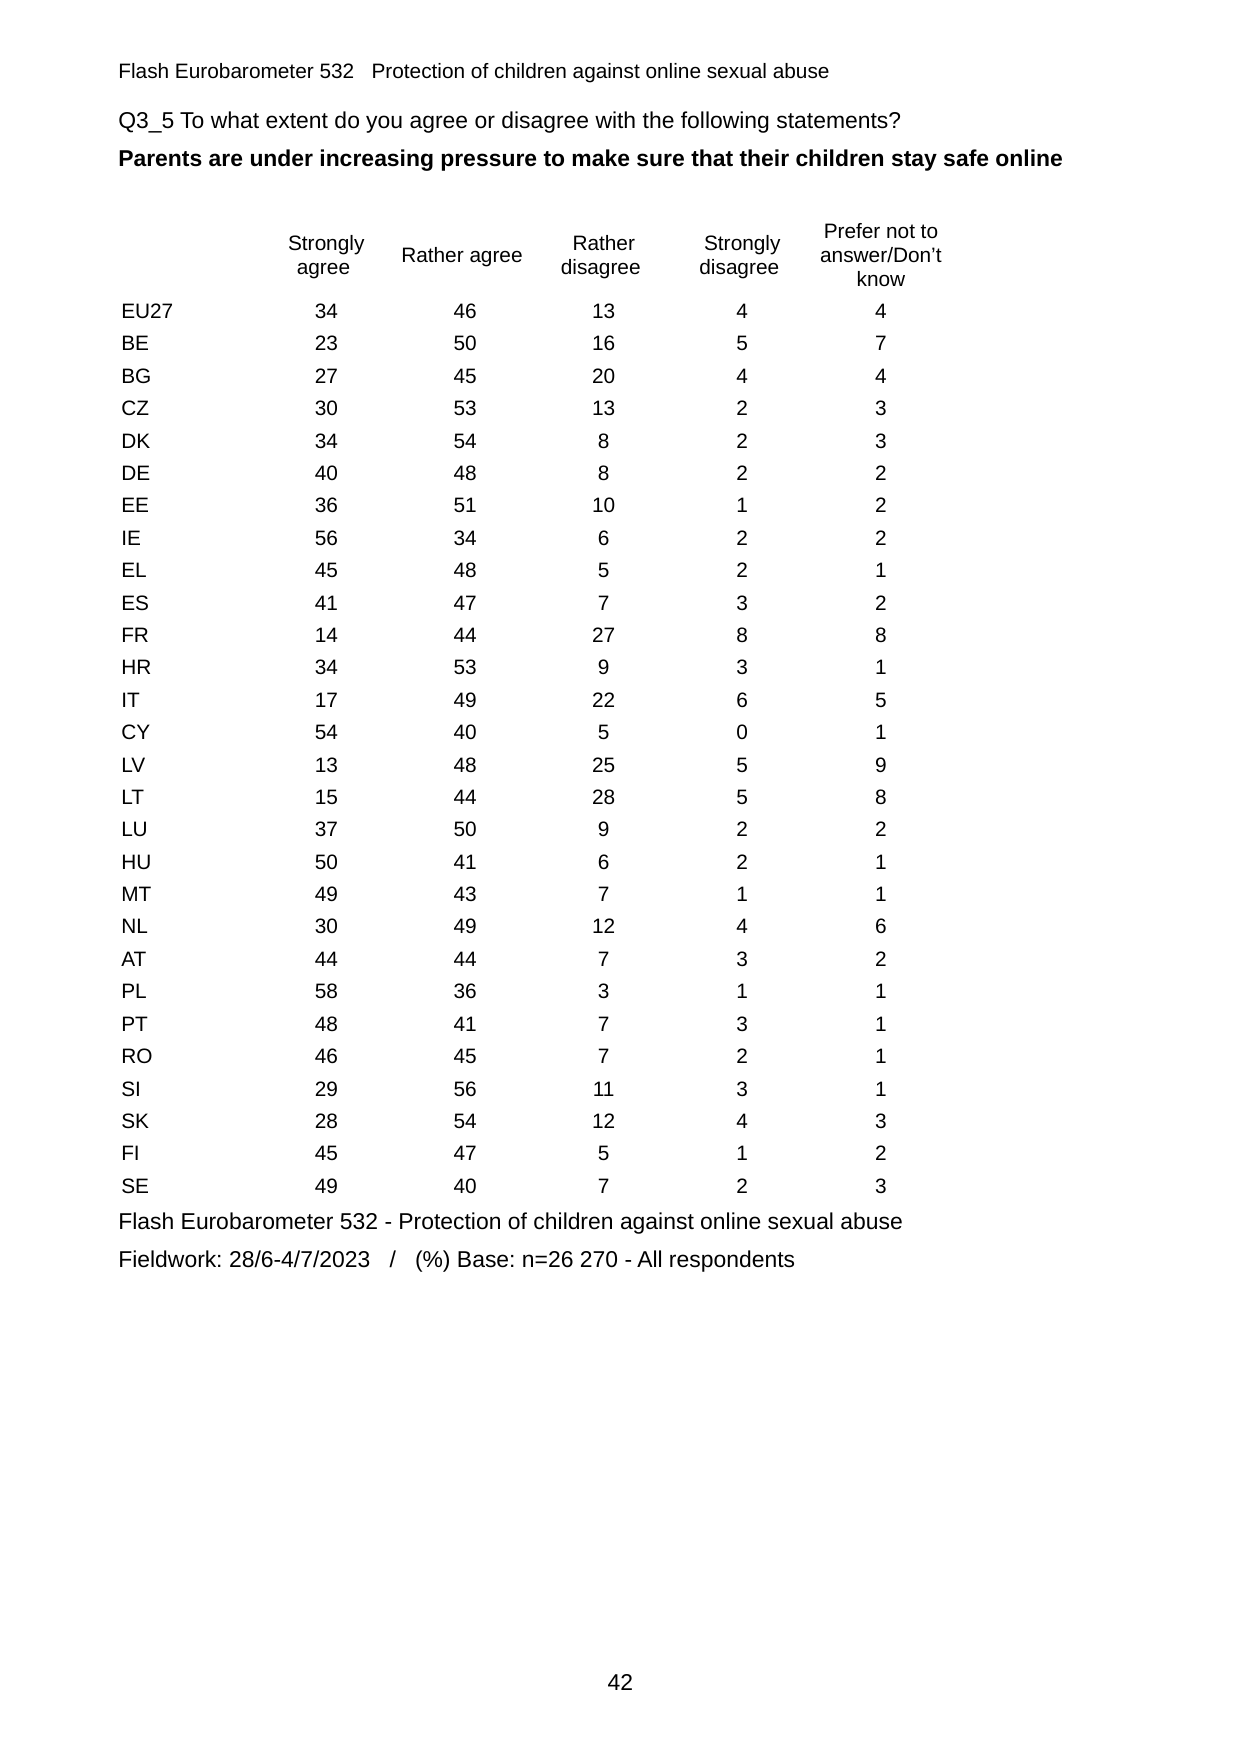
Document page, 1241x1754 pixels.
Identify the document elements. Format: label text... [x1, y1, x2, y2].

table_cell 7 [534, 1008, 673, 1040]
table_cell 45 [257, 554, 395, 586]
table_cell 54 [257, 716, 395, 748]
table_cell 37 [257, 813, 395, 845]
table_cell 12 [534, 910, 673, 943]
table_cell 30 [257, 910, 395, 943]
table_cell 16 [534, 327, 673, 359]
table_cell BE [118, 327, 257, 359]
table_cell 8 [673, 619, 811, 651]
table_cell 4 [673, 1105, 811, 1137]
table_cell 56 [395, 1072, 534, 1104]
table_cell LV [118, 748, 257, 781]
table_cell 53 [395, 651, 534, 683]
table_cell 2 [673, 1040, 811, 1072]
table_cell 25 [534, 748, 673, 781]
table_cell 29 [257, 1072, 395, 1104]
table_cell 34 [395, 521, 534, 554]
table_cell 1 [811, 845, 950, 878]
table_cell 12 [534, 1105, 673, 1137]
table_cell EU27 [118, 295, 257, 327]
text Q3_5 To what extent do you agree or disagree with the following statements? [118, 107, 1122, 133]
table_cell 1 [811, 716, 950, 748]
table_cell 2 [673, 845, 811, 878]
table_cell 50 [257, 845, 395, 878]
table_cell 4 [673, 910, 811, 943]
table_cell 3 [673, 1008, 811, 1040]
table_cell 48 [395, 457, 534, 489]
table_cell HU [118, 845, 257, 878]
table_cell 34 [257, 424, 395, 457]
table_cell 9 [534, 651, 673, 683]
table_cell 2 [811, 489, 950, 521]
table_cell 47 [395, 586, 534, 619]
table_cell 5 [673, 781, 811, 813]
table_cell 44 [395, 781, 534, 813]
table_cell 48 [257, 1008, 395, 1040]
table_cell 49 [257, 1169, 395, 1202]
table_cell DE [118, 457, 257, 489]
table_cell 3 [673, 1072, 811, 1104]
table_cell EL [118, 554, 257, 586]
table_cell CZ [118, 392, 257, 424]
table_cell FR [118, 619, 257, 651]
table_cell 48 [395, 554, 534, 586]
table_cell 2 [673, 424, 811, 457]
table_cell 58 [257, 975, 395, 1007]
table_cell 4 [673, 295, 811, 327]
table_cell 50 [395, 327, 534, 359]
table_header Rather agree [395, 215, 534, 295]
table_cell 28 [257, 1105, 395, 1137]
table_cell 2 [673, 554, 811, 586]
table_cell 41 [257, 586, 395, 619]
table_cell 2 [673, 813, 811, 845]
table_cell 0 [673, 716, 811, 748]
table_cell 56 [257, 521, 395, 554]
table_cell 3 [673, 943, 811, 975]
table_cell EE [118, 489, 257, 521]
text Flash Eurobarometer 532 - Protection of children against online sexual abuse [118, 1208, 1122, 1234]
table_cell PT [118, 1008, 257, 1040]
table_cell 44 [395, 943, 534, 975]
table_cell 41 [395, 1008, 534, 1040]
table_cell 1 [811, 975, 950, 1007]
table_cell 1 [811, 554, 950, 586]
table_cell 1 [811, 651, 950, 683]
table_cell 3 [811, 424, 950, 457]
table_cell 53 [395, 392, 534, 424]
table_cell FI [118, 1137, 257, 1169]
table_cell 2 [811, 521, 950, 554]
table_cell 20 [534, 360, 673, 392]
table_cell 2 [673, 1169, 811, 1202]
table_cell 7 [534, 943, 673, 975]
table_cell 46 [257, 1040, 395, 1072]
table_cell 5 [534, 716, 673, 748]
table_cell 1 [811, 878, 950, 910]
table_cell 7 [534, 1040, 673, 1072]
table_cell SE [118, 1169, 257, 1202]
table_cell LU [118, 813, 257, 845]
table_cell 5 [673, 748, 811, 781]
table_cell 7 [534, 586, 673, 619]
table_cell 40 [395, 716, 534, 748]
table_cell HR [118, 651, 257, 683]
table_cell 1 [673, 1137, 811, 1169]
table_cell AT [118, 943, 257, 975]
table_cell 3 [811, 1169, 950, 1202]
table_cell 6 [811, 910, 950, 943]
table_cell 3 [673, 586, 811, 619]
table_cell 2 [811, 1137, 950, 1169]
table_cell 40 [257, 457, 395, 489]
table_cell 11 [534, 1072, 673, 1104]
table_cell 3 [534, 975, 673, 1007]
table_cell 2 [673, 392, 811, 424]
table_cell PL [118, 975, 257, 1007]
table_cell 36 [395, 975, 534, 1007]
table_cell 34 [257, 651, 395, 683]
table_cell 17 [257, 684, 395, 716]
table_cell 1 [673, 489, 811, 521]
table_cell 36 [257, 489, 395, 521]
table_cell 4 [673, 360, 811, 392]
table_cell IE [118, 521, 257, 554]
table_cell 6 [534, 521, 673, 554]
table_header Strongly disagree [673, 215, 811, 295]
table_cell 45 [395, 360, 534, 392]
table_cell 1 [673, 878, 811, 910]
table_cell 2 [811, 813, 950, 845]
table_cell 8 [811, 619, 950, 651]
table_cell 6 [534, 845, 673, 878]
table_cell 30 [257, 392, 395, 424]
table_cell NL [118, 910, 257, 943]
table_cell 43 [395, 878, 534, 910]
table_cell 3 [673, 651, 811, 683]
table_cell MT [118, 878, 257, 910]
table_cell 4 [811, 360, 950, 392]
table_cell 2 [811, 457, 950, 489]
table_header [118, 215, 257, 295]
text Parents are under increasing pressure to make sure that their children stay safe online [118, 145, 1122, 171]
table_cell ES [118, 586, 257, 619]
text Fieldwork: 28/6-4/7/2023 / (%) Base: n=26 270 - All respondents [118, 1246, 1122, 1272]
table_cell 5 [534, 1137, 673, 1169]
table_cell CY [118, 716, 257, 748]
table_cell SK [118, 1105, 257, 1137]
table_cell 41 [395, 845, 534, 878]
table_cell 51 [395, 489, 534, 521]
table_cell 7 [811, 327, 950, 359]
table_cell 23 [257, 327, 395, 359]
table_cell 3 [811, 1105, 950, 1137]
table_cell 28 [534, 781, 673, 813]
table_cell 7 [534, 878, 673, 910]
table_cell 49 [257, 878, 395, 910]
table_cell 14 [257, 619, 395, 651]
table_cell 44 [395, 619, 534, 651]
table_cell 8 [534, 457, 673, 489]
table_cell 6 [673, 684, 811, 716]
table_cell 34 [257, 295, 395, 327]
table_cell 45 [395, 1040, 534, 1072]
table_cell 45 [257, 1137, 395, 1169]
table_cell LT [118, 781, 257, 813]
table_cell 54 [395, 1105, 534, 1137]
table_cell 9 [811, 748, 950, 781]
table_cell RO [118, 1040, 257, 1072]
table_cell 13 [534, 295, 673, 327]
table_header Rather disagree [534, 215, 673, 295]
table_cell 8 [534, 424, 673, 457]
table_cell IT [118, 684, 257, 716]
table_cell 22 [534, 684, 673, 716]
table_cell BG [118, 360, 257, 392]
table_cell 4 [811, 295, 950, 327]
table_cell 46 [395, 295, 534, 327]
table_cell 10 [534, 489, 673, 521]
table_cell 5 [673, 327, 811, 359]
table_cell 44 [257, 943, 395, 975]
table_cell 27 [257, 360, 395, 392]
table_cell DK [118, 424, 257, 457]
table_cell 2 [673, 521, 811, 554]
table_cell SI [118, 1072, 257, 1104]
table_cell 49 [395, 684, 534, 716]
table_cell 13 [257, 748, 395, 781]
table_cell 40 [395, 1169, 534, 1202]
table_cell 15 [257, 781, 395, 813]
table_cell 2 [811, 943, 950, 975]
table_cell 5 [534, 554, 673, 586]
table_cell 1 [811, 1008, 950, 1040]
table_cell 8 [811, 781, 950, 813]
table_cell 13 [534, 392, 673, 424]
table_cell 1 [811, 1072, 950, 1104]
table_cell 7 [534, 1169, 673, 1202]
table_cell 27 [534, 619, 673, 651]
table_cell 2 [811, 586, 950, 619]
table_cell 3 [811, 392, 950, 424]
table_header Strongly agree [257, 215, 395, 295]
table_cell 1 [673, 975, 811, 1007]
table_header Prefer not to answer/Don’t know [811, 215, 950, 295]
table_cell 47 [395, 1137, 534, 1169]
table_cell 2 [673, 457, 811, 489]
table_cell 5 [811, 684, 950, 716]
table_cell 9 [534, 813, 673, 845]
table_cell 48 [395, 748, 534, 781]
table_cell 54 [395, 424, 534, 457]
table_cell 49 [395, 910, 534, 943]
table_cell 50 [395, 813, 534, 845]
table_cell 1 [811, 1040, 950, 1072]
